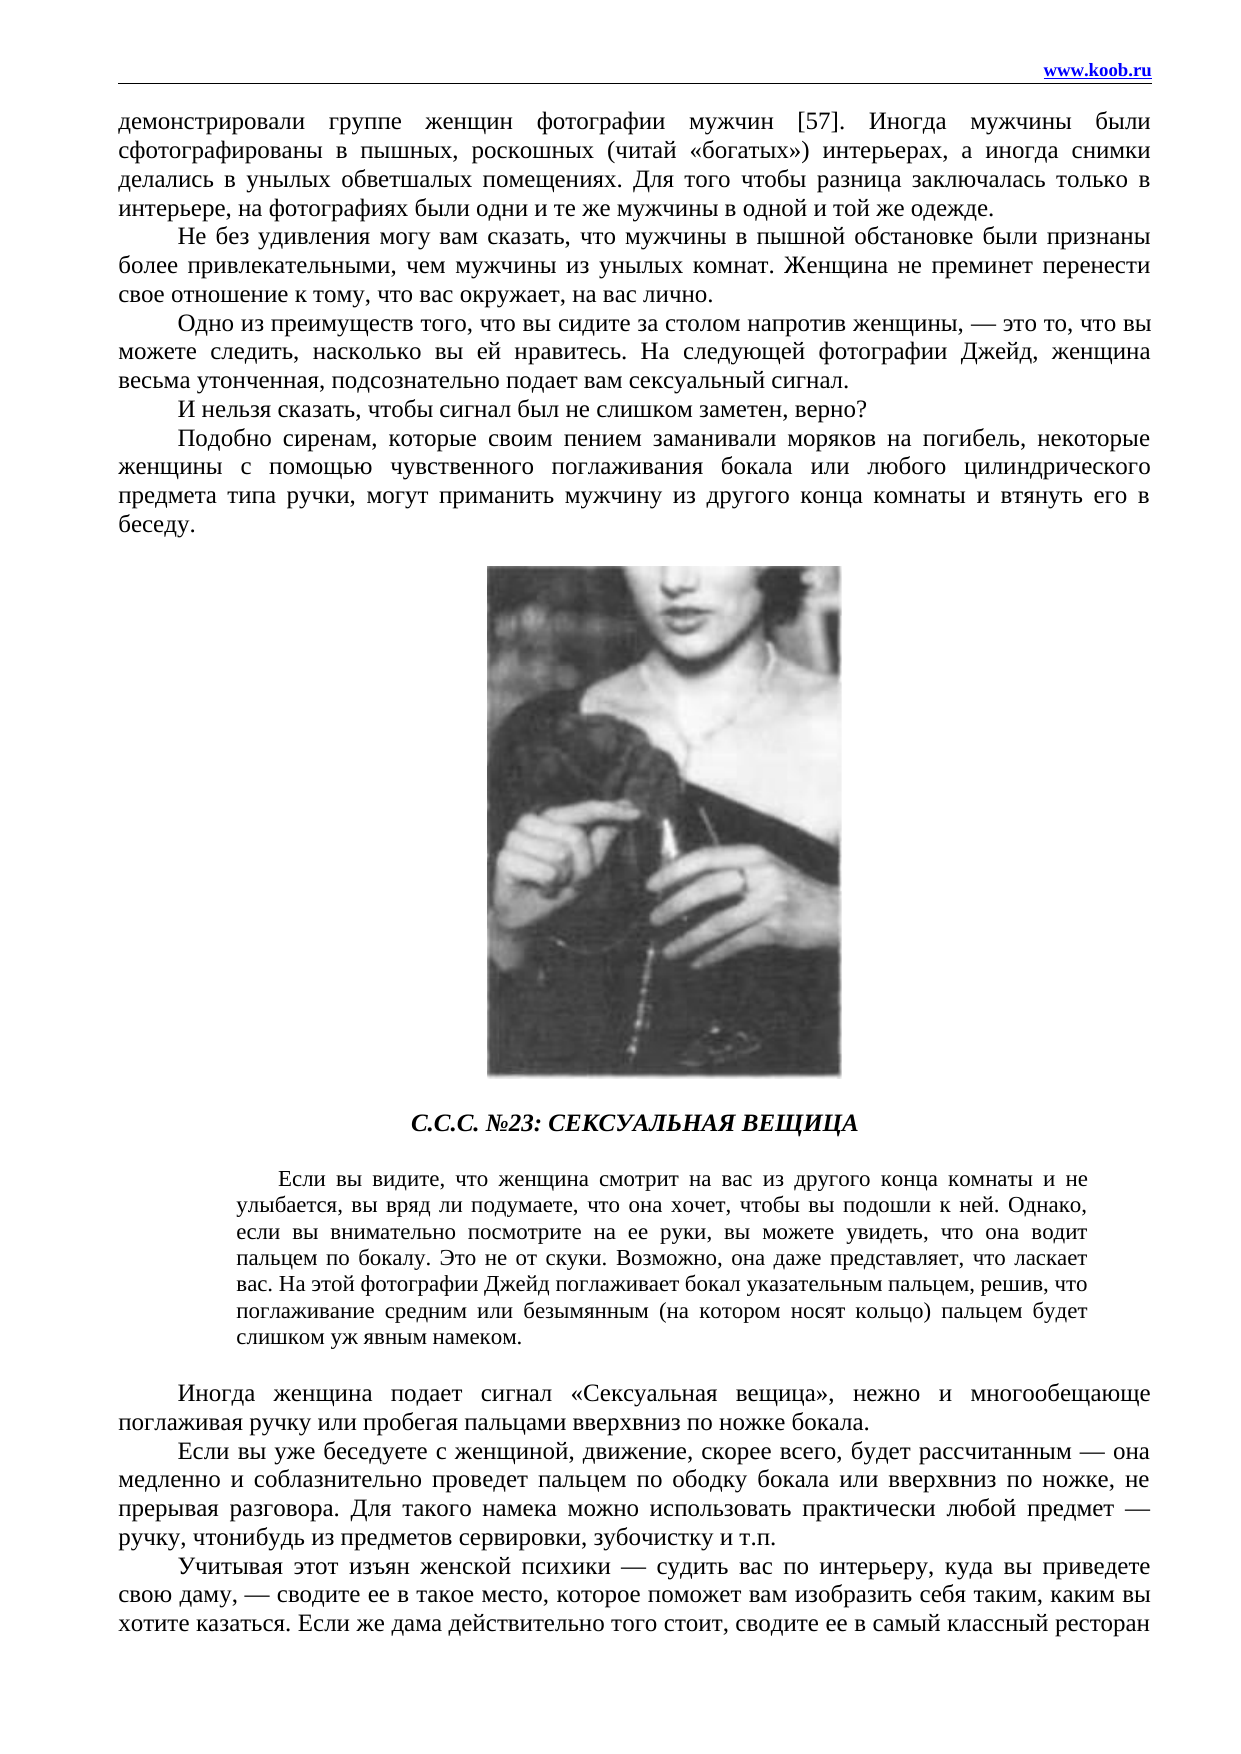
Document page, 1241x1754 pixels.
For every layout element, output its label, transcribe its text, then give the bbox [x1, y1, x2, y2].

text С.С.С. №23: СЕКСУАЛЬНАЯ ВЕЩИЦА [118, 1108, 1152, 1136]
text Одно из преимуществ того, что вы сидите за столом напротив женщины, — это то, что вы можете следить, насколько вы ей нравитесь. На следующей фотографии Джейд, женщина весьма утонченная, подсознательно подает вам сексуальный сигнал. [118, 308, 1152, 394]
text демонстрировали группе женщин фотографии мужчин [57]. Иногда мужчины были сфотографированы в пышных, роскошных (читай «богатых») интерьерах, а иногда снимки делались в унылых обветшалых помещениях. Для того чтобы разница заключалась только в интерьере, на фотографиях были одни и те же мужчины в одной и той же одежде. [118, 106, 1152, 221]
text Иногда женщина подает сигнал «Сексуальная вещица», нежно и многообещающе поглаживая ручку или пробегая пальцами вверхвниз по ножке бокала. [118, 1378, 1152, 1436]
text И нельзя сказать, чтобы сигнал был не слишком заметен, верно? [118, 394, 1152, 423]
picture [487, 566, 842, 1079]
text Не без удивления могу вам сказать, что мужчины в пышной обстановке были признаны более привлекательными, чем мужчины из унылых комнат. Женщина не преминет перенести свое отношение к тому, что вас окружает, на вас лично. [118, 221, 1152, 308]
text Учитывая этот изъян женской психики — судить вас по интерьеру, куда вы приведете свою даму, — сводите ее в такое место, которое поможет вам изобразить себя таким, каким вы хотите казаться. Если же дама действительно того стоит, сводите ее в самый классный ресторан [118, 1551, 1152, 1637]
text Если вы видите, что женщина смотрит на вас из другого конца комнаты и не улыбается, вы вряд ли подумаете, что она хочет, чтобы вы подошли к ней. Однако, если вы внимательно посмотрите на ее руки, вы можете увидеть, что она водит пальцем по бокалу. Это не от скуки. Возможно, она даже представляет, что ласкает вас. На этой фотографии Джейд поглаживает бокал указательным пальцем, решив, что поглаживание средним или безымянным (на котором носят кольцо) пальцем будет слишком уж явным намеком. [236, 1165, 1089, 1349]
text Подобно сиренам, которые своим пением заманивали моряков на погибель, некоторые женщины с помощью чувственного поглаживания бокала или любого цилиндрического предмета типа ручки, могут приманить мужчину из другого конца комнаты и втянуть его в беседу. [118, 423, 1152, 538]
text Если вы уже беседуете с женщиной, движение, скорее всего, будет рассчитанным — она медленно и соблазнительно проведет пальцем по ободку бокала или вверхвниз по ножке, не прерывая разговора. Для такого намека можно использовать практически любой предмет — ручку, чтонибудь из предметов сервировки, зубочистку и т.п. [118, 1436, 1152, 1551]
